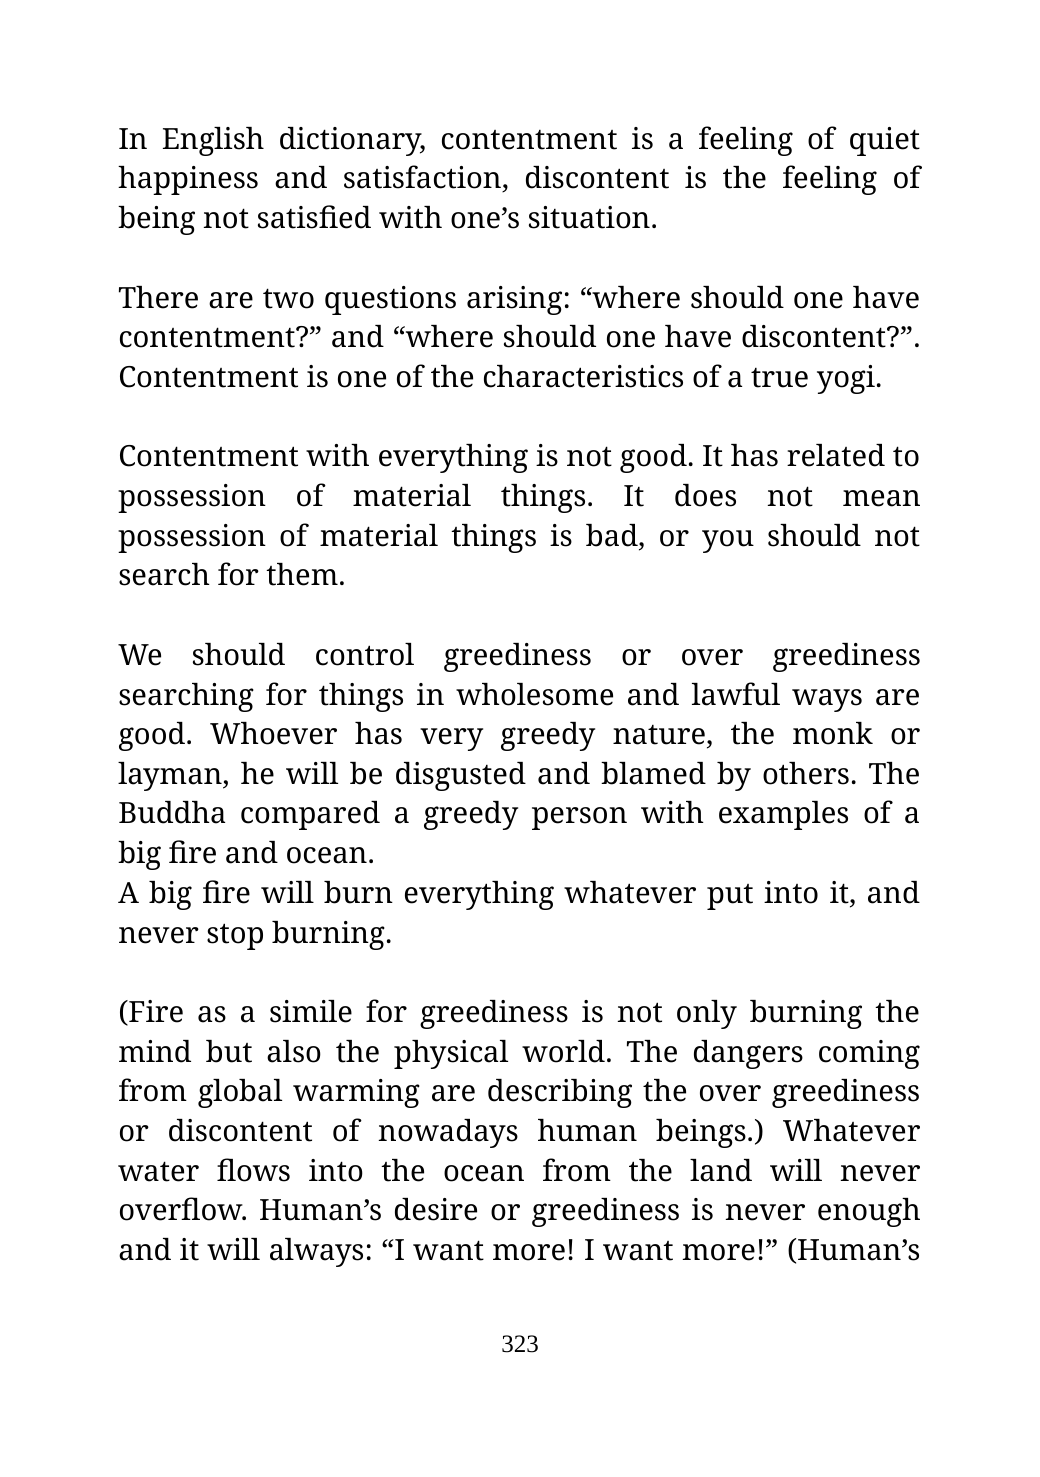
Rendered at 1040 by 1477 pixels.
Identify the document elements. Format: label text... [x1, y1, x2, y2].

text Contentment with everything is not good. It has related to possession of material things. It does not mean possession of material things is bad, or you should not search for them. [118, 436, 922, 594]
text In English dictionary, contentment is a feeling of quiet happiness and satisfaction, discontent is the feeling of being not satisfied with one’s situation. [118, 118, 922, 237]
text (Fire as a simile for greediness is not only burning the mind but also the physical world. The dangers coming from global warming are describing the over greediness or discontent of nowadays human beings.) Whatever water flows into the ocean from the land will never overflow. Human’s desire or greediness is never enough and it will always: “I want more! I want more!” (Human’s [118, 991, 922, 1269]
text There are two questions arising: “where should one have contentment?” and “where should one have discontent?”. Contentment is one of the characteristics of a true yogi. [118, 277, 922, 396]
text A big fire will burn everything whatever put into it, and never stop burning. [118, 872, 922, 952]
text We should control greediness or over greediness searching for things in wholesome and lawful ways are good. Whoever has very greedy nature, the monk or layman, he will be disgusted and blamed by others. The Buddha compared a greedy person with examples of a big fire and ocean. [118, 634, 922, 872]
